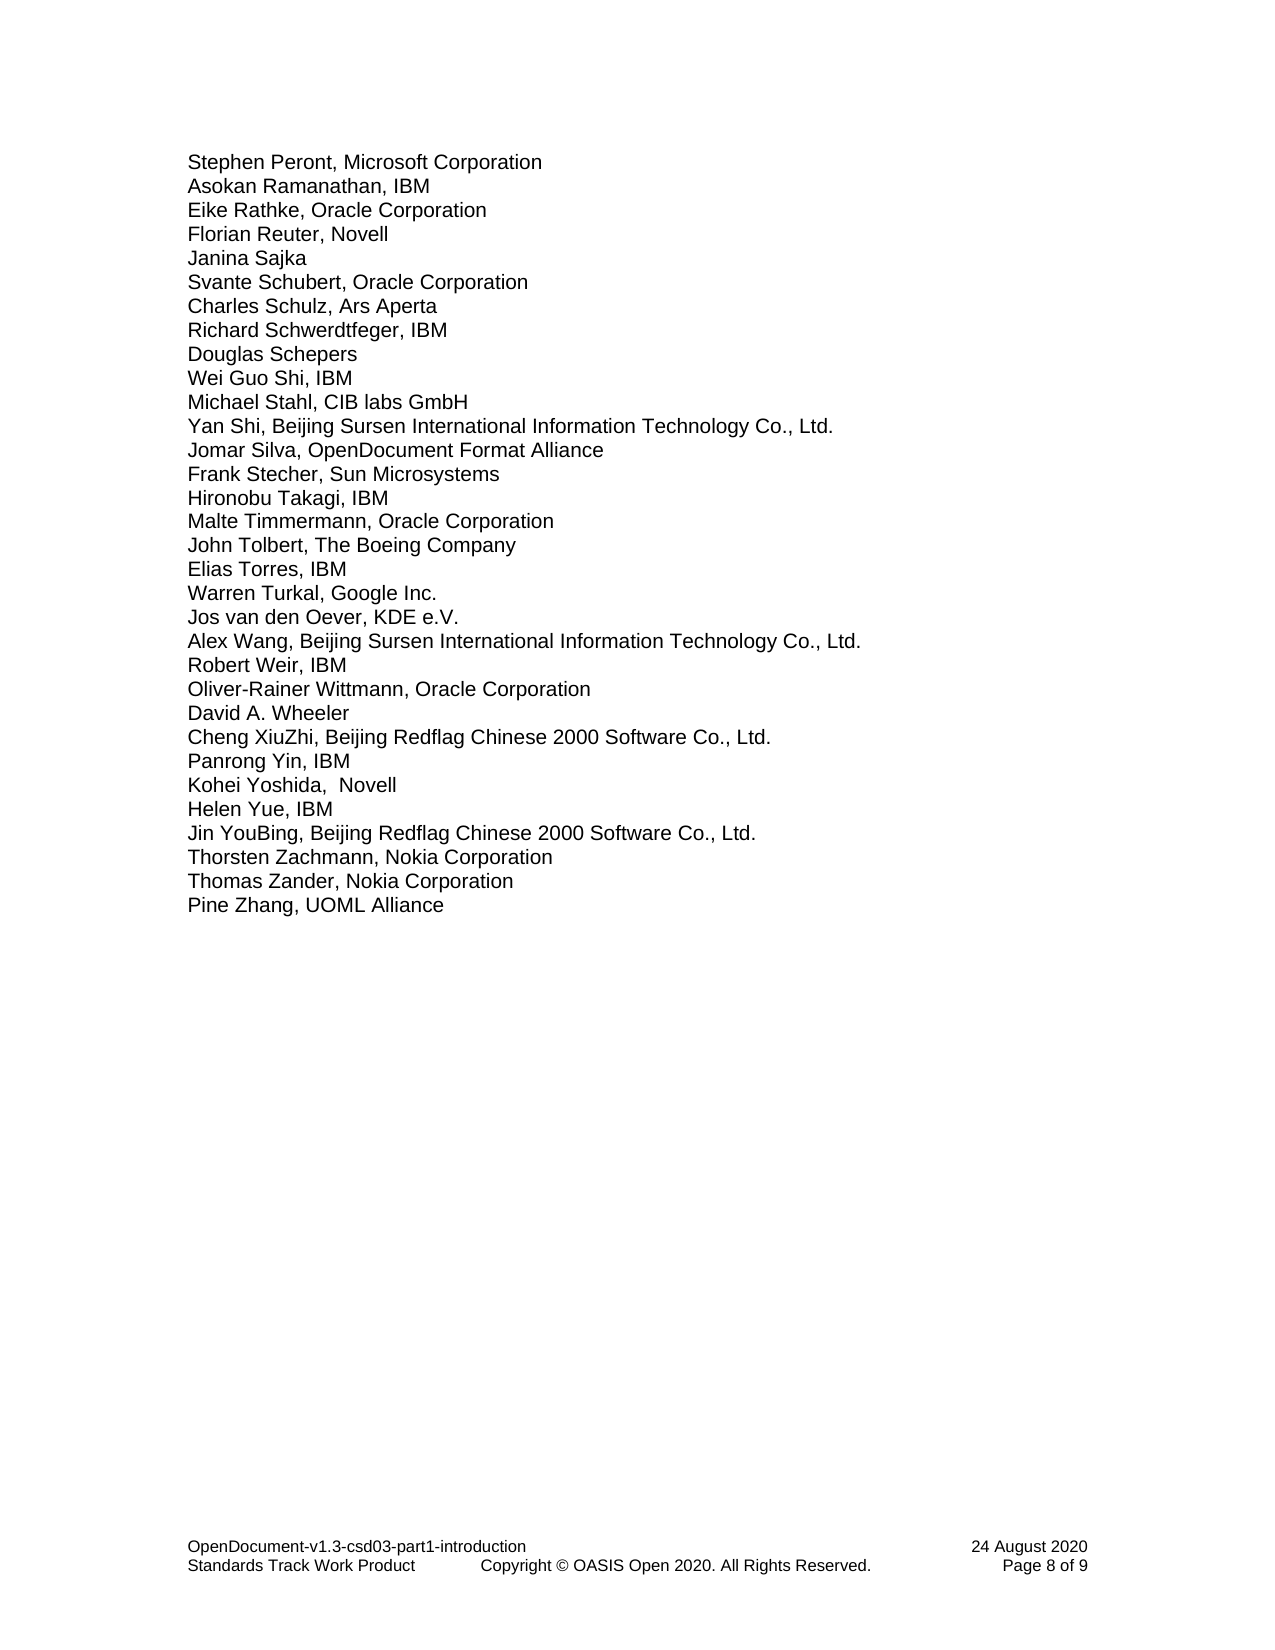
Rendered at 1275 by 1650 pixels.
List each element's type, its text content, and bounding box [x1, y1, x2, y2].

text Charles Schulz, Ars Aperta [187, 294, 1088, 318]
text Kohei Yoshida, Novell [187, 773, 1088, 797]
text John Tolbert, The Boeing Company [187, 533, 1088, 557]
text Helen Yue, IBM [187, 797, 1088, 821]
text Yan Shi, Beijing Sursen International Information Technology Co., Ltd. [187, 413, 1088, 437]
text Elias Torres, IBM [187, 557, 1088, 581]
text Warren Turkal, Google Inc. [187, 581, 1088, 605]
text Malte Timmermann, Oracle Corporation [187, 509, 1088, 533]
text Eike Rathke, Oracle Corporation [187, 198, 1088, 222]
text Florian Reuter, Novell [187, 222, 1088, 246]
text Panrong Yin, IBM [187, 749, 1088, 773]
text Janina Sajka [187, 246, 1088, 270]
text Thomas Zander, Nokia Corporation [187, 869, 1088, 893]
text Douglas Schepers [187, 342, 1088, 366]
text Richard Schwerdtfeger, IBM [187, 318, 1088, 342]
text Jomar Silva, OpenDocument Format Alliance [187, 437, 1088, 461]
text Jin YouBing, Beijing Redflag Chinese 2000 Software Co., Ltd. [187, 821, 1088, 845]
text Wei Guo Shi, IBM [187, 366, 1088, 389]
text Oliver-Rainer Wittmann, Oracle Corporation [187, 677, 1088, 701]
text Svante Schubert, Oracle Corporation [187, 270, 1088, 294]
text Alex Wang, Beijing Sursen International Information Technology Co., Ltd. [187, 629, 1088, 653]
text Michael Stahl, CIB labs GmbH [187, 389, 1088, 413]
text Asokan Ramanathan, IBM [187, 174, 1088, 198]
text Robert Weir, IBM [187, 653, 1088, 677]
text Pine Zhang, UOML Alliance [187, 893, 1088, 917]
text Thorsten Zachmann, Nokia Corporation [187, 845, 1088, 869]
text Frank Stecher, Sun Microsystems [187, 461, 1088, 485]
text Cheng XiuZhi, Beijing Redflag Chinese 2000 Software Co., Ltd. [187, 725, 1088, 749]
text Jos van den Oever, KDE e.V. [187, 605, 1088, 629]
text Hironobu Takagi, IBM [187, 485, 1088, 509]
text Stephen Peront, Microsoft Corporation [187, 150, 1088, 174]
text David A. Wheeler [187, 701, 1088, 725]
